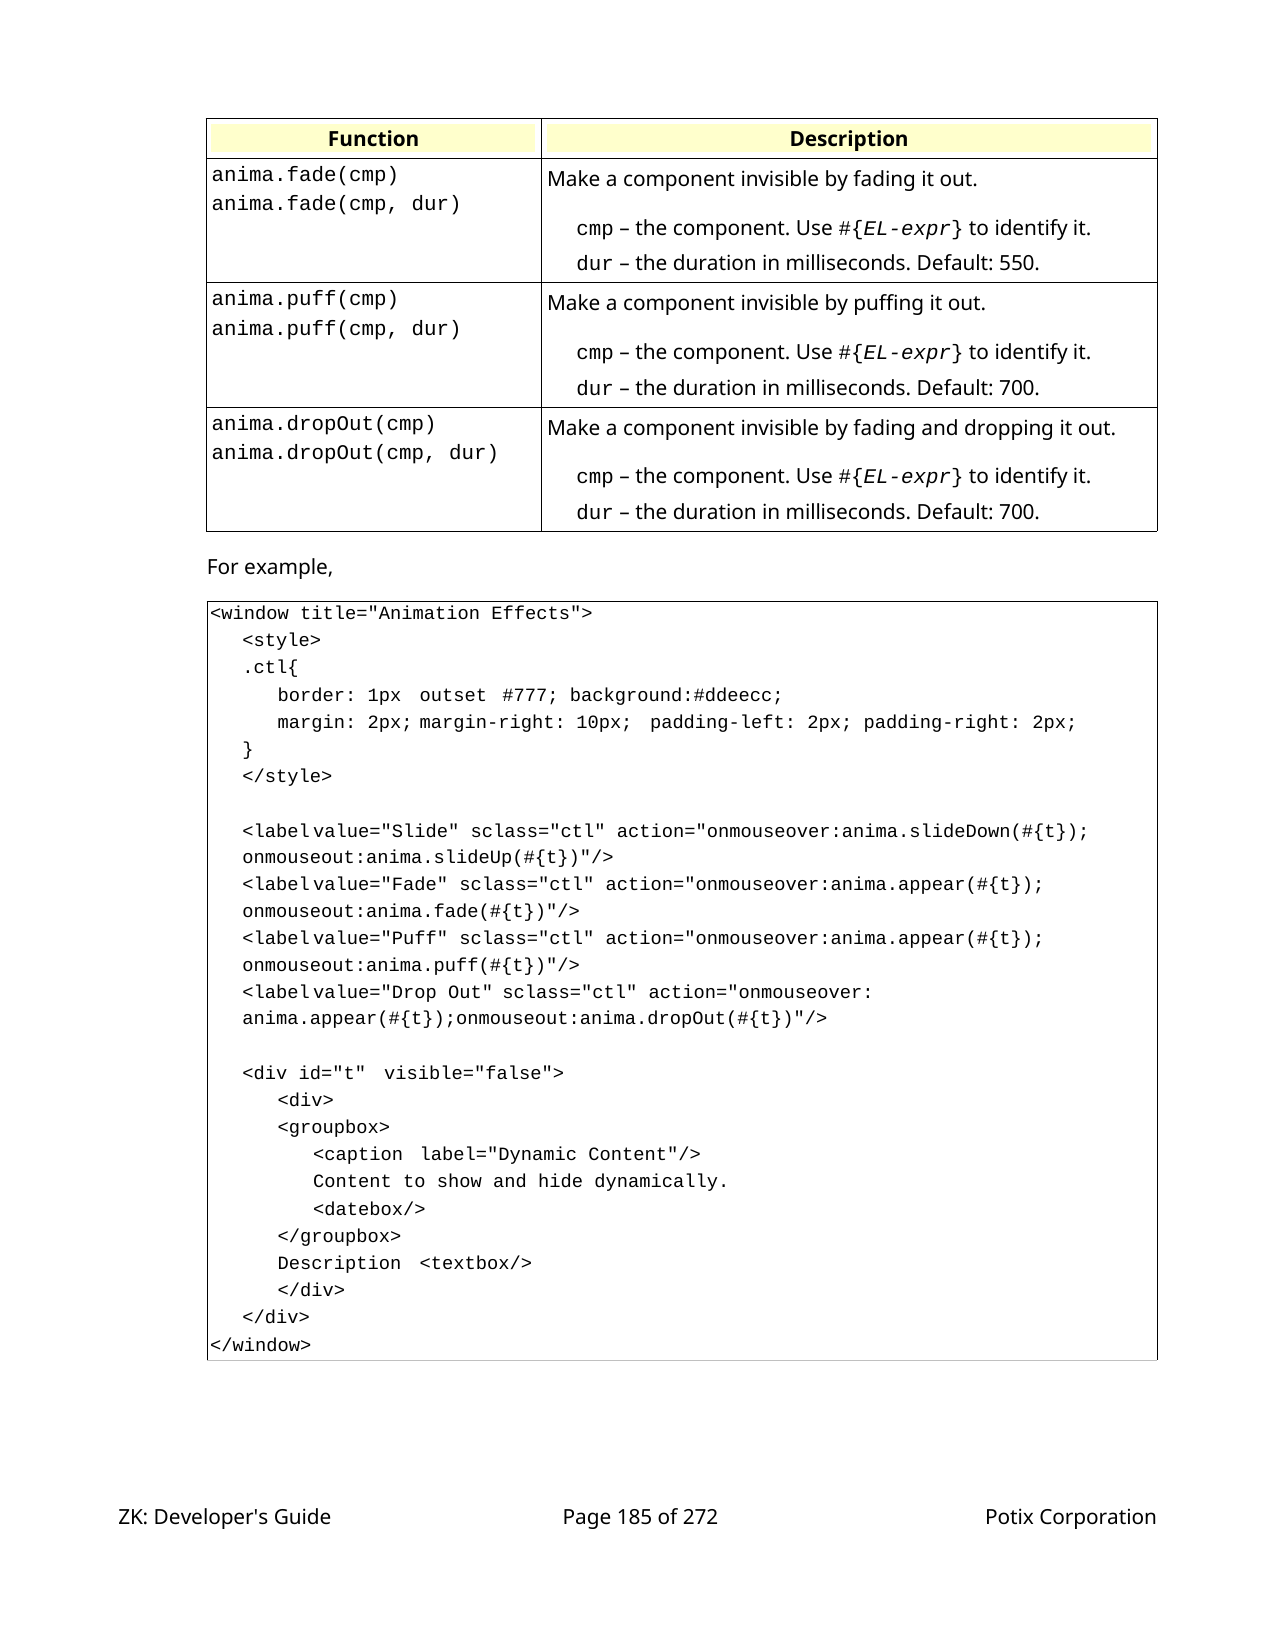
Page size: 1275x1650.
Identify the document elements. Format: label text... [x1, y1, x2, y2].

text </groupbox> [208, 1224, 1157, 1248]
table_cell Make a component invisible by puffing it out. cmp – the component. Use #{EL-expr} to identify it. dur – the duration in milliseconds. Default: 700. [542, 283, 1157, 407]
text Content to show and hide dynamically. [208, 1169, 1157, 1194]
text <label value="Slide" sclass="ctl" action="onmouseover:anima.slideDown(#{t}); onmouseout:anima.slideUp(#{t})"/> [208, 818, 1157, 869]
text } [208, 737, 1157, 761]
table_cell Make a component invisible by fading and dropping it out. cmp – the component. Use #{EL-expr} to identify it. dur – the duration in milliseconds. Default: 700. [542, 408, 1157, 531]
text <div id="t" visible="false"> [208, 1061, 1157, 1085]
table_cell anima.dropOut(cmp) anima.dropOut(cmp, dur) [207, 408, 541, 531]
text Description <textbox/> [208, 1251, 1157, 1275]
text <groupbox> [208, 1115, 1157, 1139]
text <style> [208, 628, 1157, 652]
text <label value="Drop Out" sclass="ctl" action="onmouseover: anima.appear(#{t});onmouseout:anima.dropOut(#{t})"/> [208, 980, 1157, 1031]
text margin: 2px; margin-right: 10px; padding-left: 2px; padding-right: 2px; [208, 710, 1157, 734]
text </style> [208, 764, 1157, 788]
table_header Description [542, 119, 1157, 158]
text <window title="Animation Effects"> [208, 602, 1157, 625]
table_cell anima.puff(cmp) anima.puff(cmp, dur) [207, 283, 541, 407]
text </div> [208, 1305, 1157, 1329]
text <div> [208, 1088, 1157, 1112]
text <label value="Fade" sclass="ctl" action="onmouseover:anima.appear(#{t}); onmouseout:anima.fade(#{t})"/> [208, 872, 1157, 923]
text .ctl{ [208, 655, 1157, 679]
text <datebox/> [208, 1197, 1157, 1221]
text border: 1px outset #777; background:#ddeecc; [208, 682, 1157, 707]
text <caption label="Dynamic Content"/> [208, 1142, 1157, 1166]
text For example, [207, 552, 1157, 580]
text </div> [208, 1278, 1157, 1302]
table_header Function [207, 119, 541, 158]
table_cell Make a component invisible by fading it out. cmp – the component. Use #{EL-expr} to identify it. dur – the duration in milliseconds. Default: 550. [542, 159, 1157, 282]
text <label value="Puff" sclass="ctl" action="onmouseover:anima.appear(#{t}); onmouseout:anima.puff(#{t})"/> [208, 926, 1157, 977]
table_cell anima.fade(cmp) anima.fade(cmp, dur) [207, 159, 541, 282]
text </window> [208, 1332, 1157, 1360]
